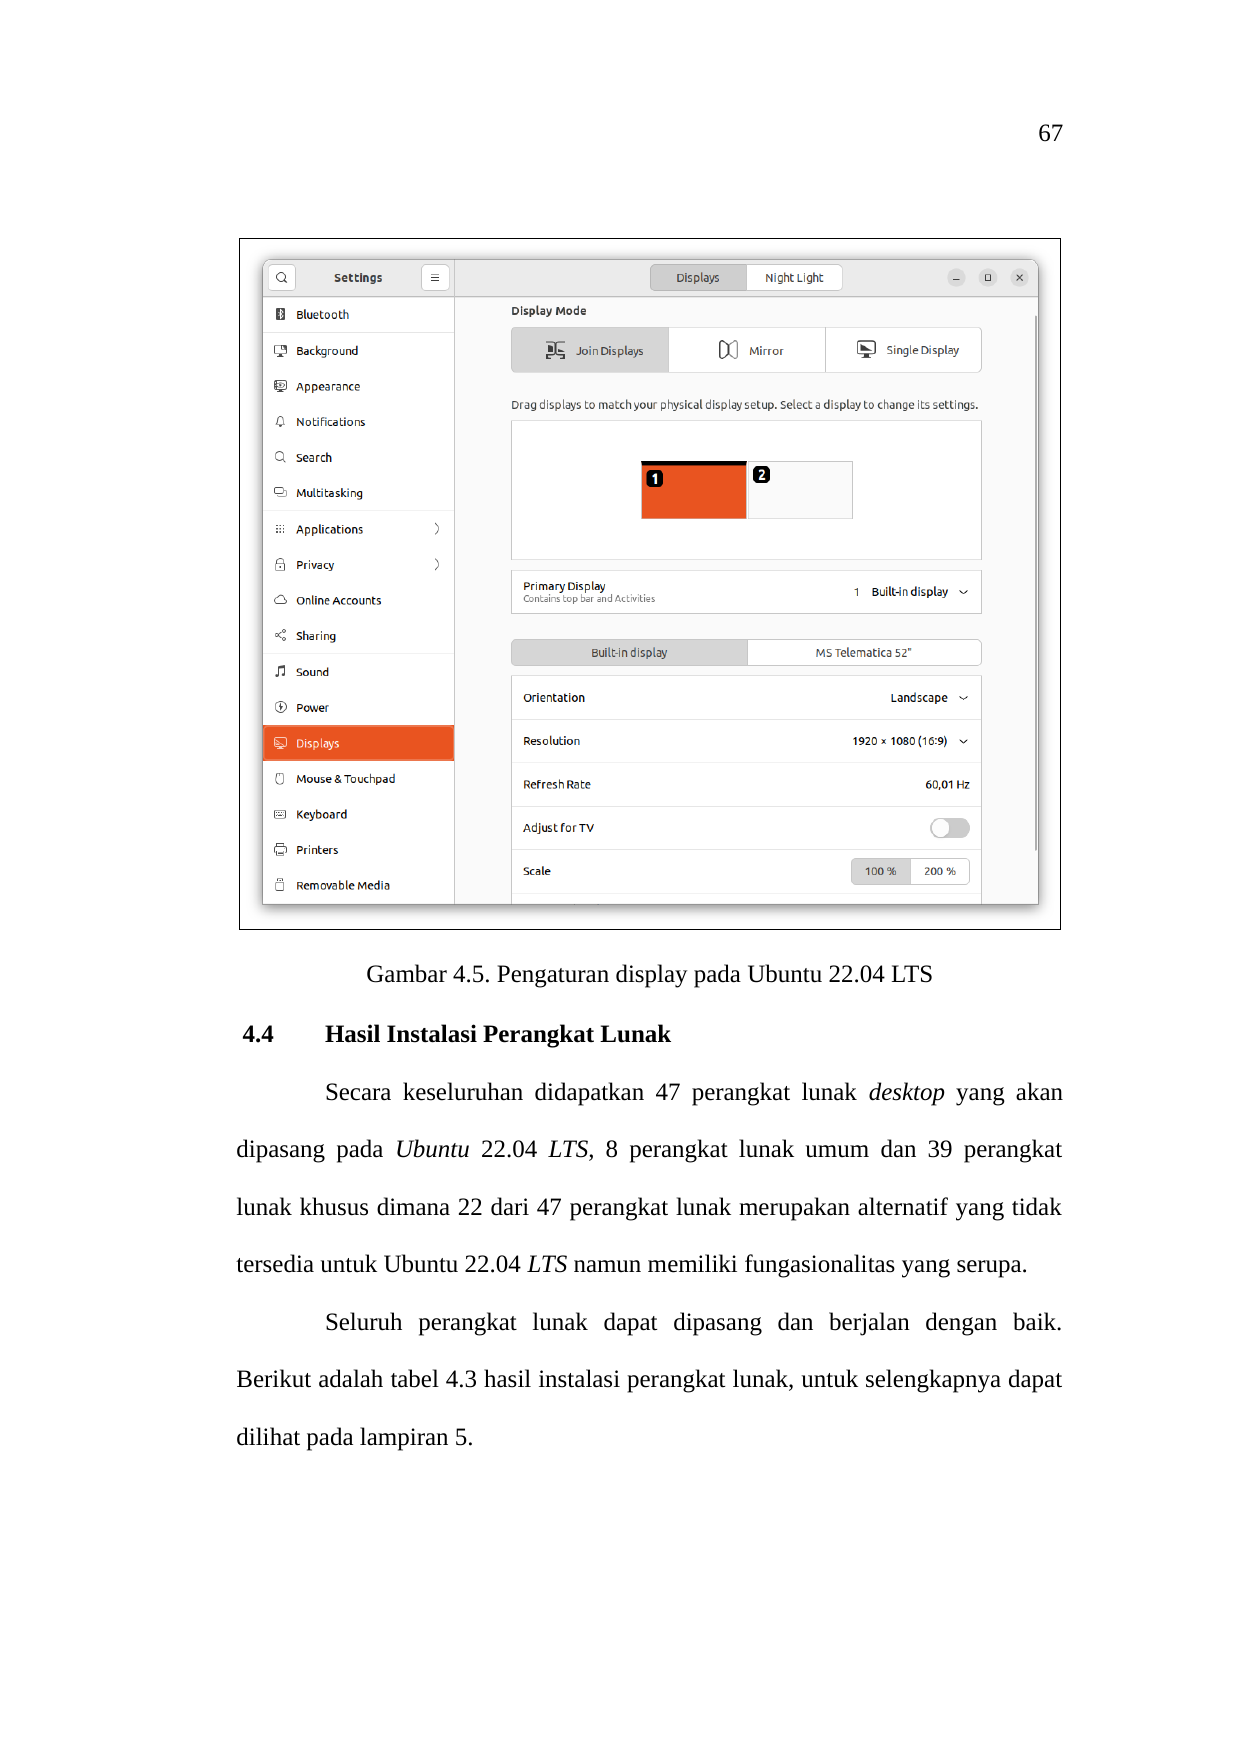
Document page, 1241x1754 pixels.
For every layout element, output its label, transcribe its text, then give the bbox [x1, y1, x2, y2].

text Seluruh perangkat lunak dapat dipasang dan berjalan dengan baik. Berikut adalah tabel 4.3 hasil instalasi perangkat lunak, untuk selengkapnya dapat dilihat pada lampiran 5. [236, 1307, 1063, 1451]
text Secara keseluruhan didapatkan 47 perangkat lunak desktop yang akan dipasang pada Ubuntu 22.04 LTS, 8 perangkat lunak umum dan 39 perangkat lunak khusus dimana 22 dari 47 perangkat lunak merupakan alternatif yang tidak tersedia untuk Ubuntu 22.04 LTS namun memiliki fungasionalitas yang serupa. [236, 1077, 1063, 1278]
text Gambar 4.5. Pengaturan display pada Ubuntu 22.04 LTS [239, 930, 1060, 988]
picture [242, 241, 1058, 927]
subtitle Hasil Instalasi Perangkat Lunak [236, 1019, 1063, 1048]
